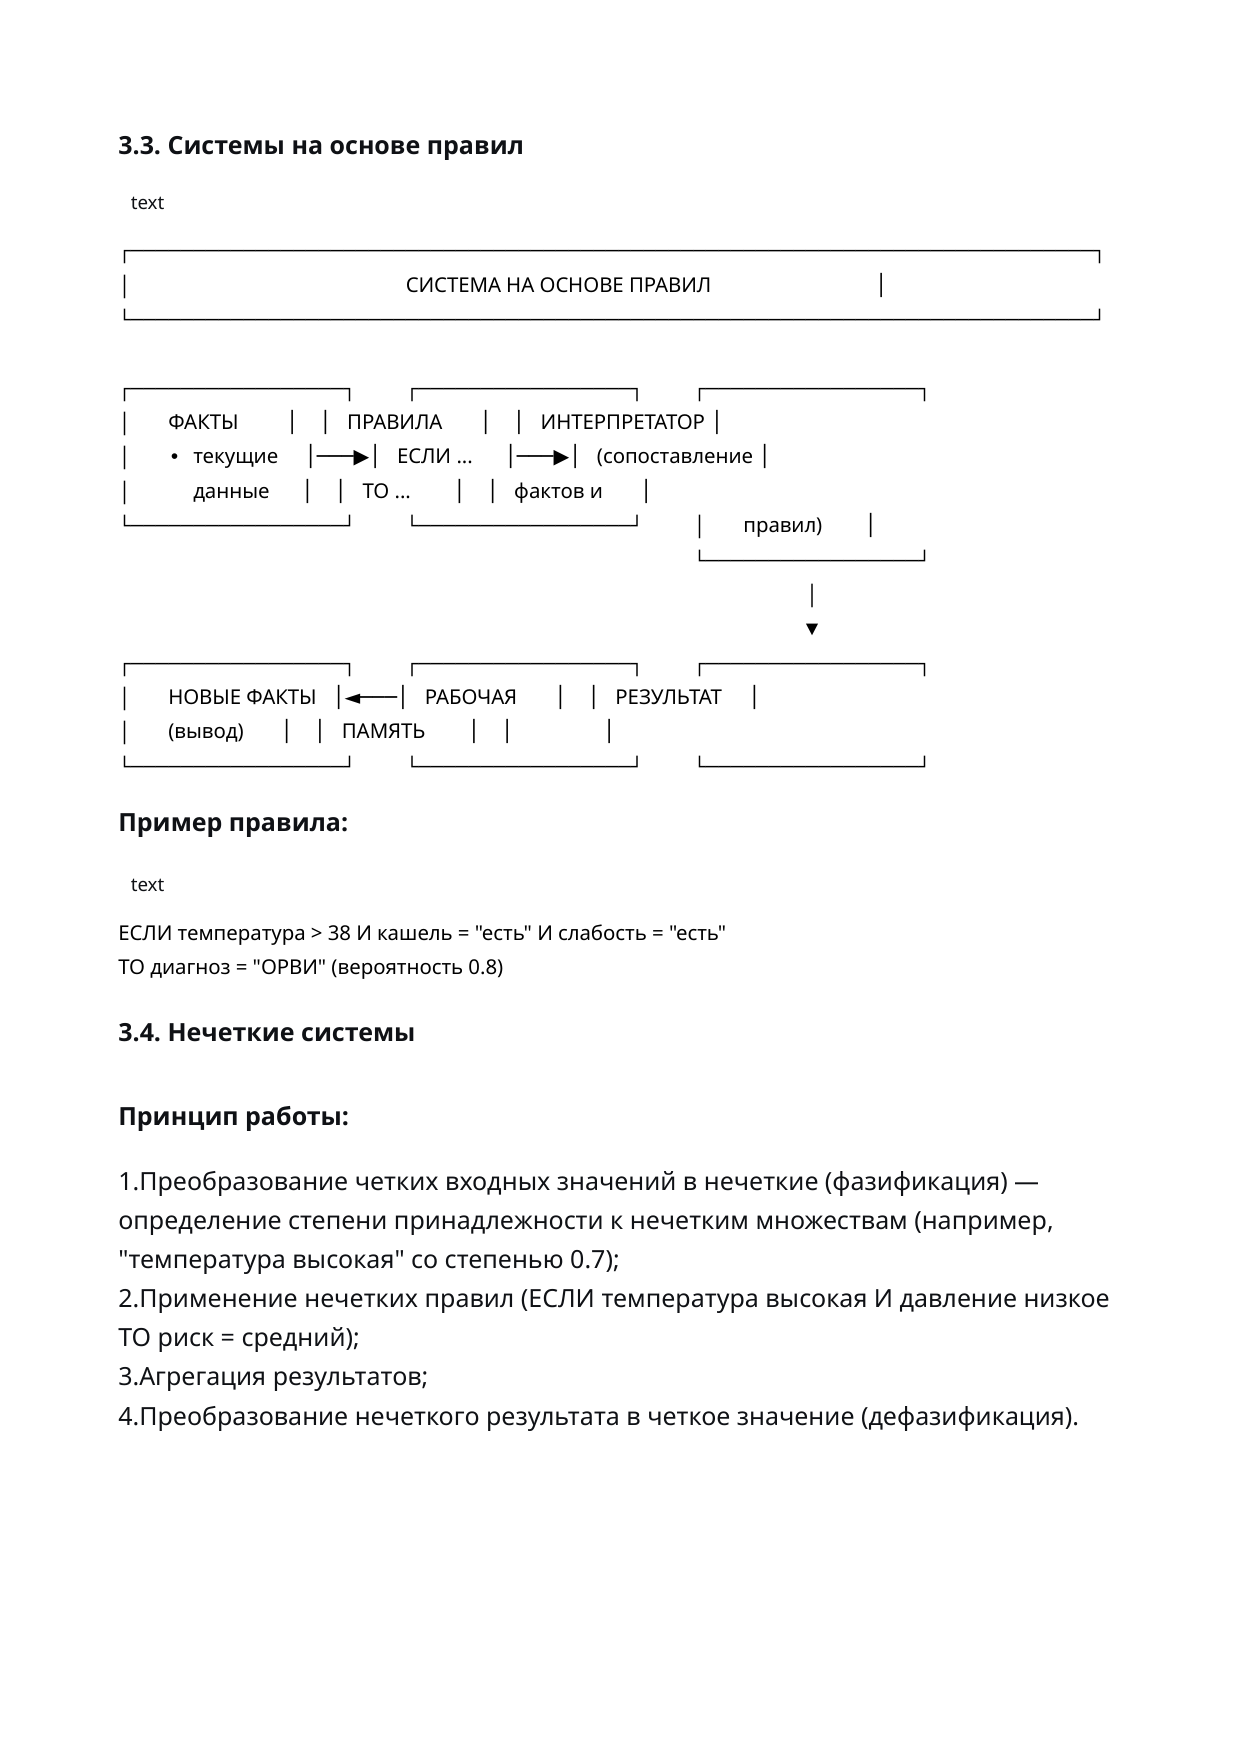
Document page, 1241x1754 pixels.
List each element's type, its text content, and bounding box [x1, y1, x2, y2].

list Агрегация результатов; [118, 1359, 1122, 1393]
text │ ФАКТЫ │ │ ПРАВИЛА │ │ ИНТЕРПРЕТАТОР │ [118, 401, 1122, 436]
text │ (вывод) │ │ ПАМЯТЬ │ │ │ [118, 711, 1122, 745]
list Применение нечетких правил (ЕСЛИ температура высокая И давление низкое ТО риск = средний); [118, 1281, 1122, 1354]
text │ СИСТЕМА НА ОСНОВЕ ПРАВИЛ │ [118, 264, 1122, 298]
text ┌─────────────────┐ ┌─────────────────┐ ┌─────────────────┐ [118, 367, 1122, 401]
subtitle 3.4. Нечеткие системы [118, 1005, 1122, 1049]
text └─────────────────┘ [118, 539, 1122, 573]
text ┌─────────────────┐ ┌─────────────────┐ ┌─────────────────┐ [118, 642, 1122, 676]
text ТО диагноз = "ОРВИ" (вероятность 0.8) [118, 946, 1122, 980]
text └─────────────────────────────────────────────────────────────────────────────┘ [118, 298, 1122, 333]
text Принцип работы: [118, 1099, 1122, 1133]
text │ НОВЫЕ ФАКТЫ │◄───│ РАБОЧАЯ │ │ РЕЗУЛЬТАТ │ [118, 676, 1122, 711]
list Преобразование нечеткого результата в четкое значение (дефазификация). [118, 1398, 1122, 1432]
subtitle 3.3. Системы на основе правил [118, 118, 1122, 162]
text │ данные │ │ ТО ... │ │ фактов и │ [118, 470, 1122, 504]
text └─────────────────┘ └─────────────────┘ └─────────────────┘ [118, 745, 1122, 779]
list Преобразование четких входных значений в нечеткие (фазификация) — определение степени принадлежности к нечетким множествам (например, "температура высокая" со степенью 0.7); [118, 1163, 1122, 1276]
text Пример правила: [118, 804, 1122, 839]
text ┌─────────────────────────────────────────────────────────────────────────────┐ [118, 229, 1122, 264]
text │ • текущие │───▶│ ЕСЛИ ... │───▶│ (сопоставление │ [118, 436, 1122, 470]
text text [131, 869, 1122, 897]
text text [131, 187, 1122, 215]
text └─────────────────┘ └─────────────────┘ │ правил) │ [118, 504, 1122, 539]
text ЕСЛИ температура > 38 И кашель = "есть" И слабость = "есть" [118, 911, 1122, 946]
text │ [118, 573, 1122, 608]
text ▼ [118, 608, 1122, 642]
